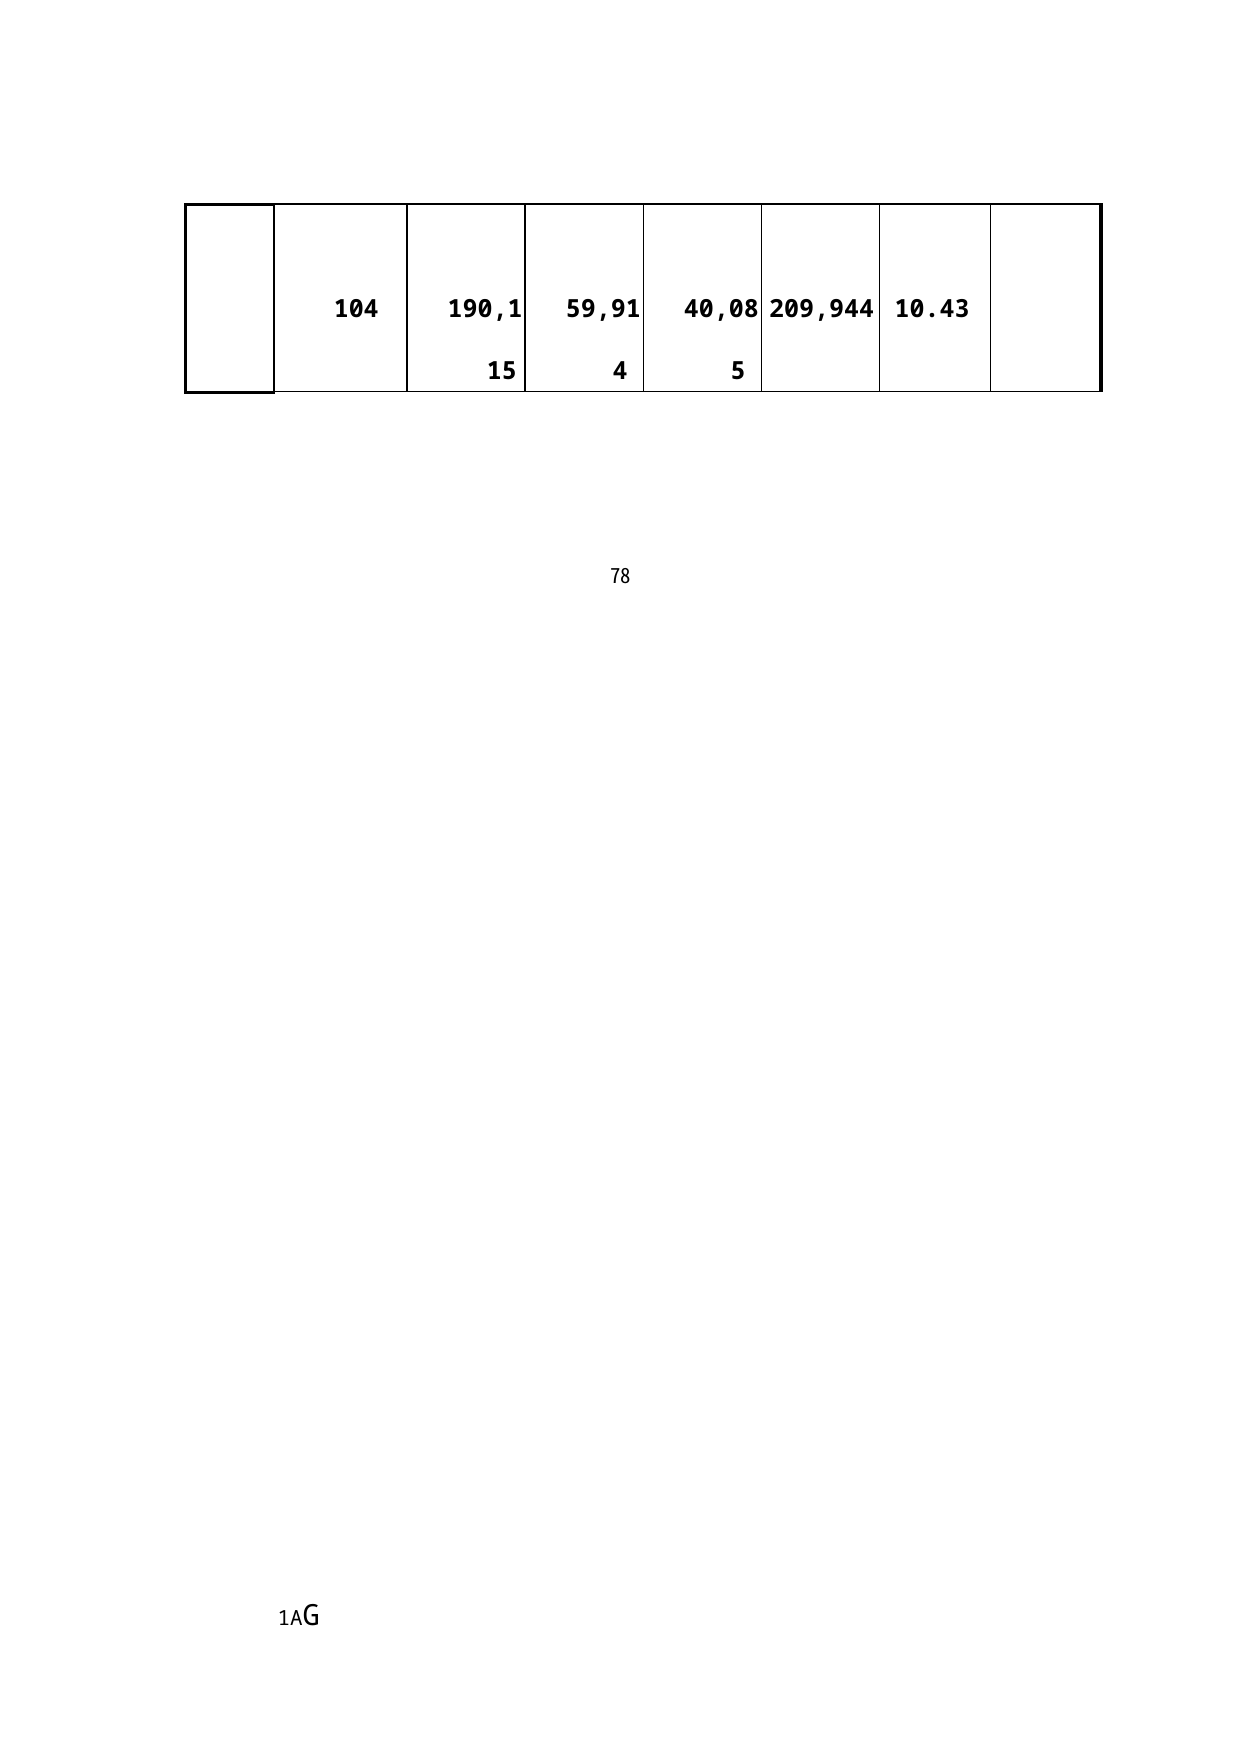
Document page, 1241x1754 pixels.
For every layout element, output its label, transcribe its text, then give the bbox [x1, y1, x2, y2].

table_cell 10.43 [880, 205, 990, 391]
table_cell 209,944 [762, 205, 879, 391]
table_cell 59,914 [526, 205, 643, 391]
table_cell 40,085 [644, 205, 761, 391]
table_cell [991, 205, 1099, 391]
table_cell 190,115 [408, 205, 524, 391]
table_cell 104 [275, 205, 406, 391]
table_cell [187, 206, 273, 391]
